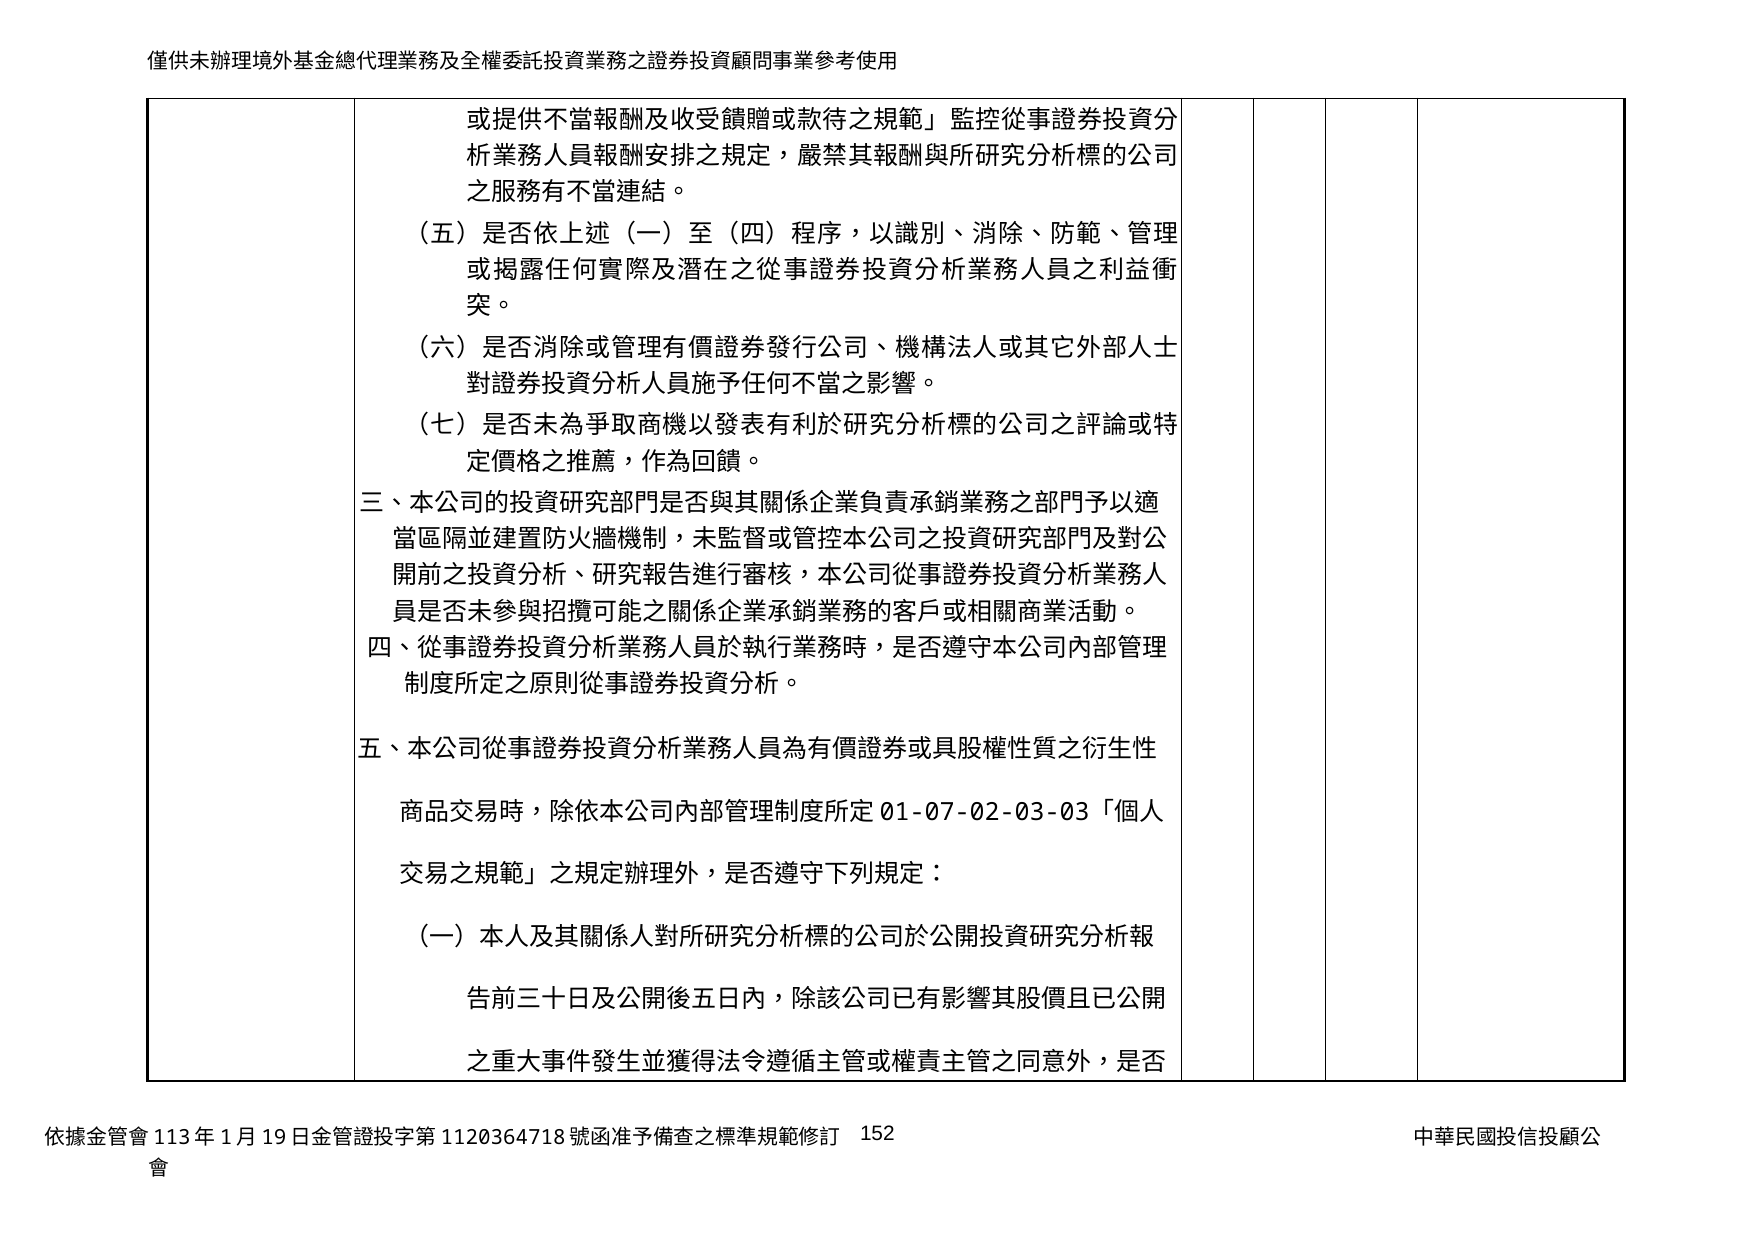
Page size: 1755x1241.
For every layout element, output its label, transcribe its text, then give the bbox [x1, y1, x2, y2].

table_cell [1326, 99, 1417, 1080]
table_cell [1418, 99, 1623, 1080]
table_cell [1182, 99, 1253, 1080]
table_cell [1254, 99, 1325, 1080]
table_cell [149, 99, 354, 1080]
table_cell 或提供不當報酬及收受饋贈或款待之規範」監控從事證券投資分析業務人員報酬安排之規定，嚴禁其報酬與所研究分析標的公司之服務有不當連結。 （五）是否依上述（一）至（四）程序，以識別、消除、防範、管理或揭露任何實際及潛在之從事證券投資分析業務人員之利益衝突。 （六）是否消除或管理有價證券發行公司、機構法人或其它外部人士對證券投資分析人員施予任何不當之影響。 （七）是否未為爭取商機以發表有利於研究分析標的公司之評論或特定價格之推薦，作為回饋。 三、本公司的投資研究部門是否與其關係企業負責承銷業務之部門予以適當區隔並建置防火牆機制，未監督或管控本公司之投資研究部門及對公開前之投資分析、研究報告進行審核，本公司從事證券投資分析業務人員是否未參與招攬可能之關係企業承銷業務的客戶或相關商業活動。 四、從事證券投資分析業務人員於執行業務時，是否遵守本公司內部管理制度所定之原則從事證券投資分析。 五、本公司從事證券投資分析業務人員為有價證券或具股權性質之衍生性商品交易時，除依本公司內部管理制度所定01-07-02-03-03「個人交易之規範」之規定辦理外，是否遵守下列規定： （一）本人及其關係人對所研究分析標的公司於公開投資研究分析報告前三十日及公開後五日內，除該公司已有影響其股價且已公開之重大事件發生並獲得法令遵循主管或權責主管之同意外，是否 [355, 99, 1181, 1080]
